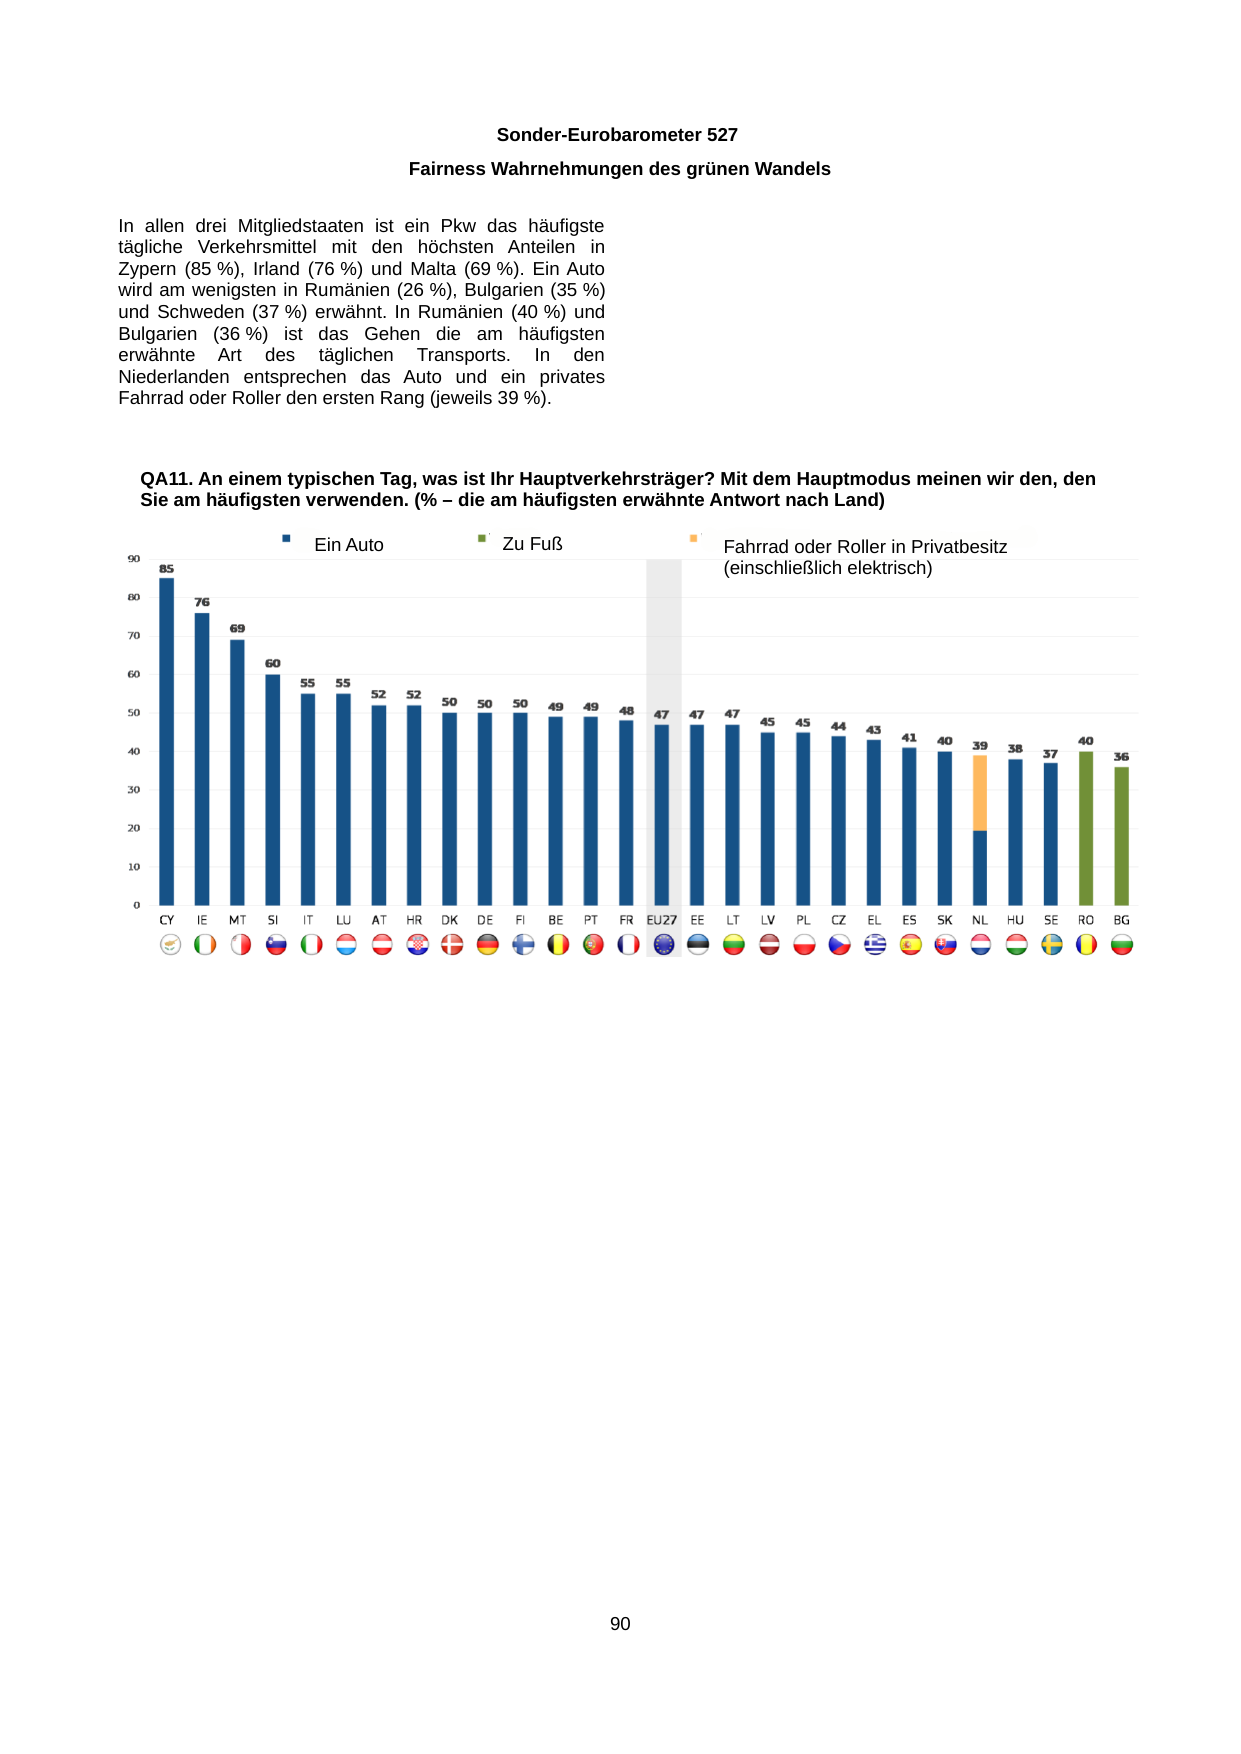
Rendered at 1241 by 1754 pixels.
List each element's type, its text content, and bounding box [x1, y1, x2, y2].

picture [118, 523, 1139, 957]
text In allen drei Mitgliedstaaten ist ein Pkw das häufigste tägliche Verkehrsmittel mit den höchsten Anteilen in Zypern (85 %), Irland (76 %) und Malta (69 %). Ein Auto wird am wenigsten in Rumänien (26 %), Bulgarien (35 %) und Schweden (37 %) erwähnt. In Rumänien (40 %) und Bulgarien (36 %) ist das Gehen die am häufigsten erwähnte Art des täglichen Transports. In den Niederlanden entsprechen das Auto und ein privates Fahrrad oder Roller den ersten Rang (jeweils 39 %). [118, 214, 605, 408]
